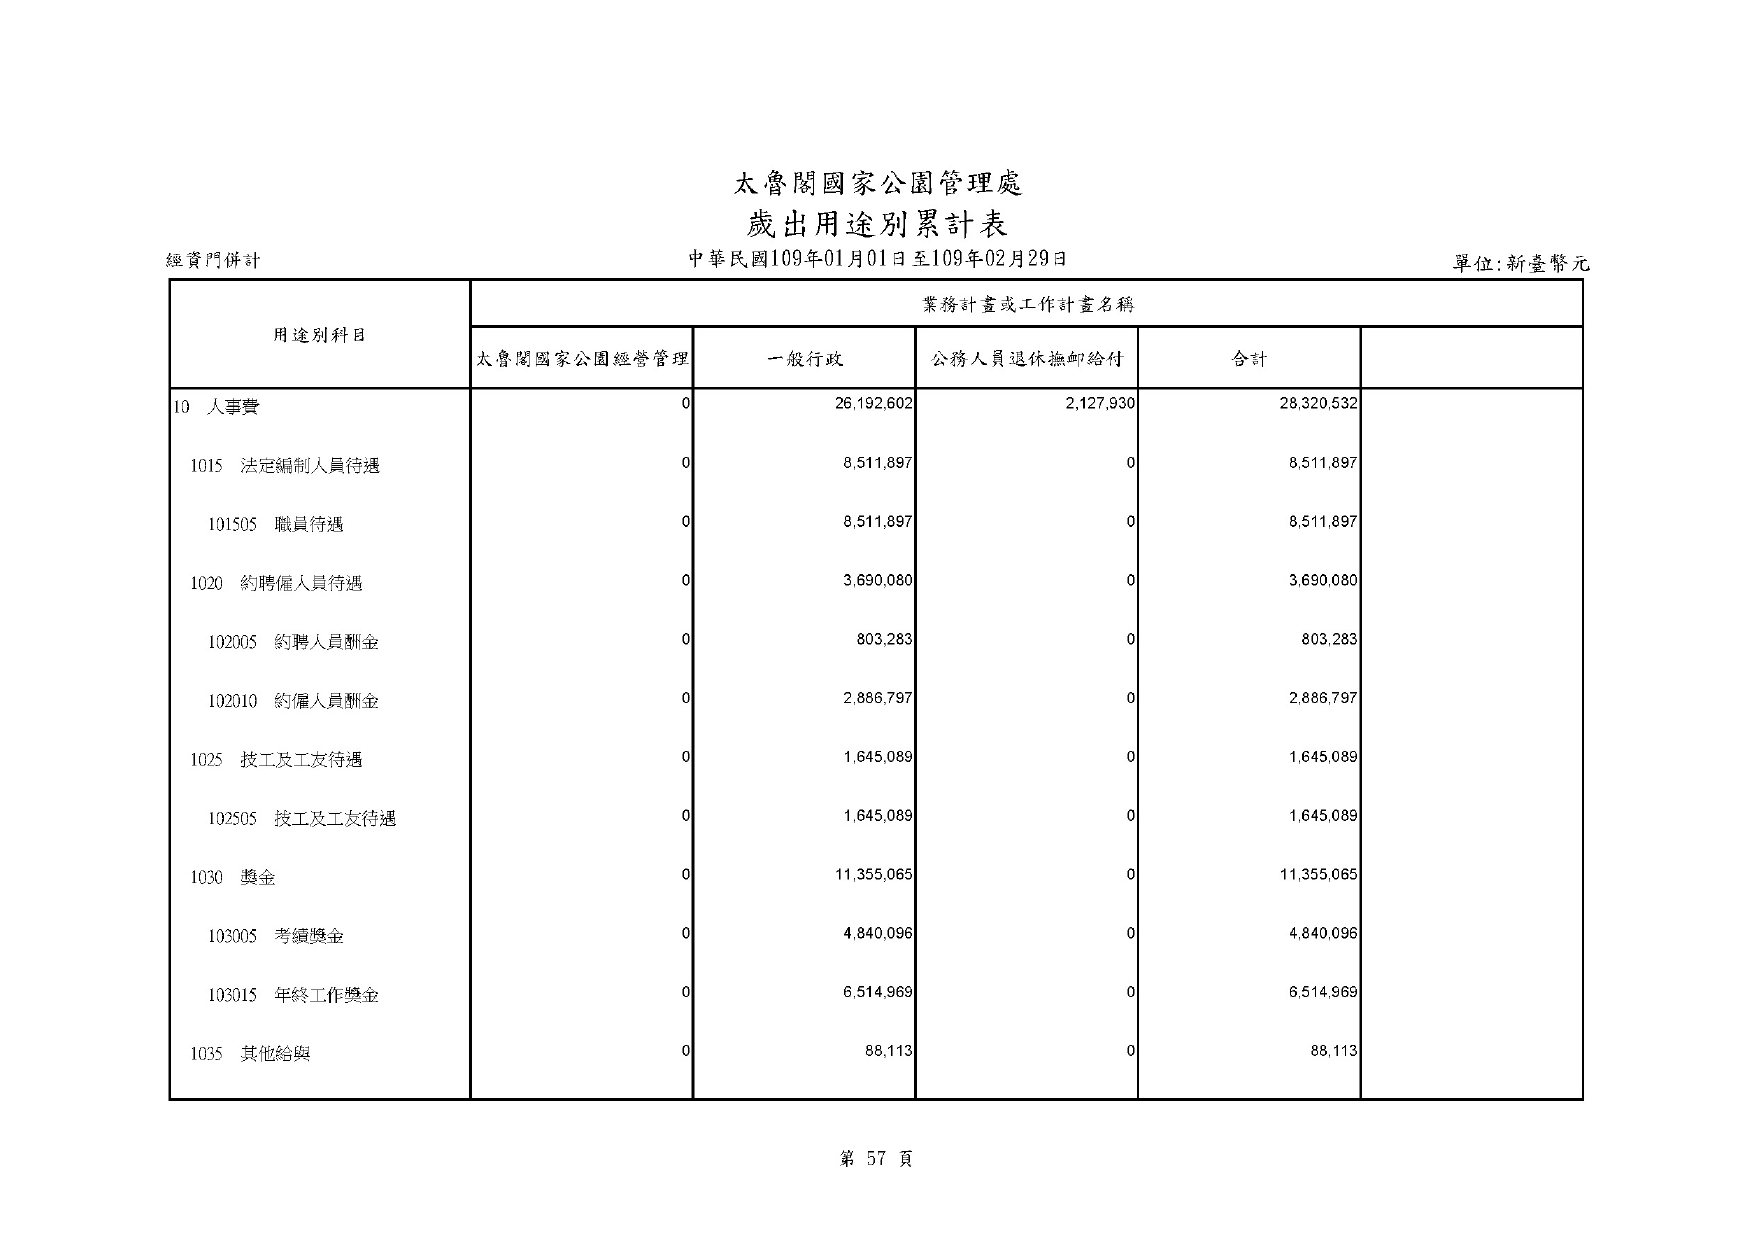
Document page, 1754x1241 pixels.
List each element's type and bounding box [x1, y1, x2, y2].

picture [59, 59, 1695, 1216]
